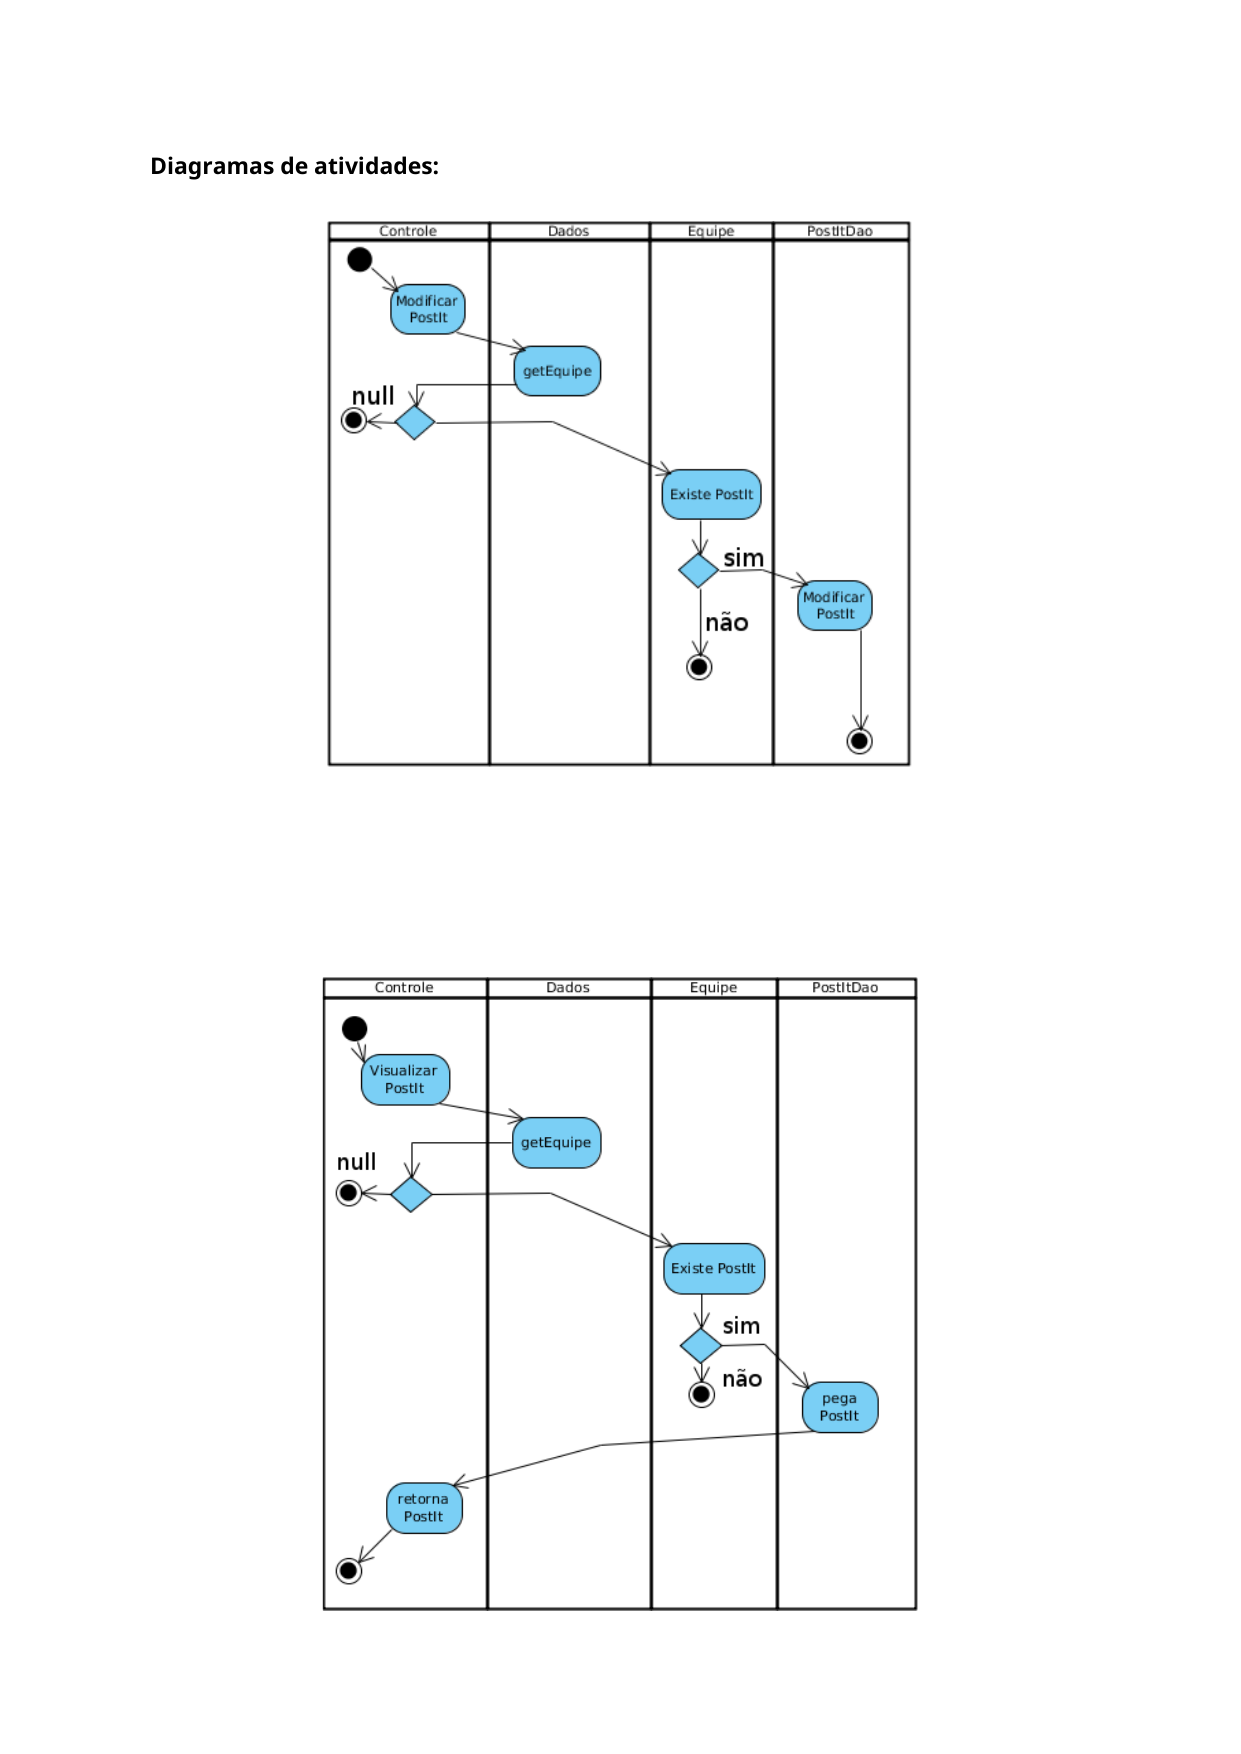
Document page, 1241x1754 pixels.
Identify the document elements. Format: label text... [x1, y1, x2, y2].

picture [322, 976, 918, 1611]
text Diagramas de atividades: [150, 150, 1090, 181]
picture [326, 221, 914, 771]
